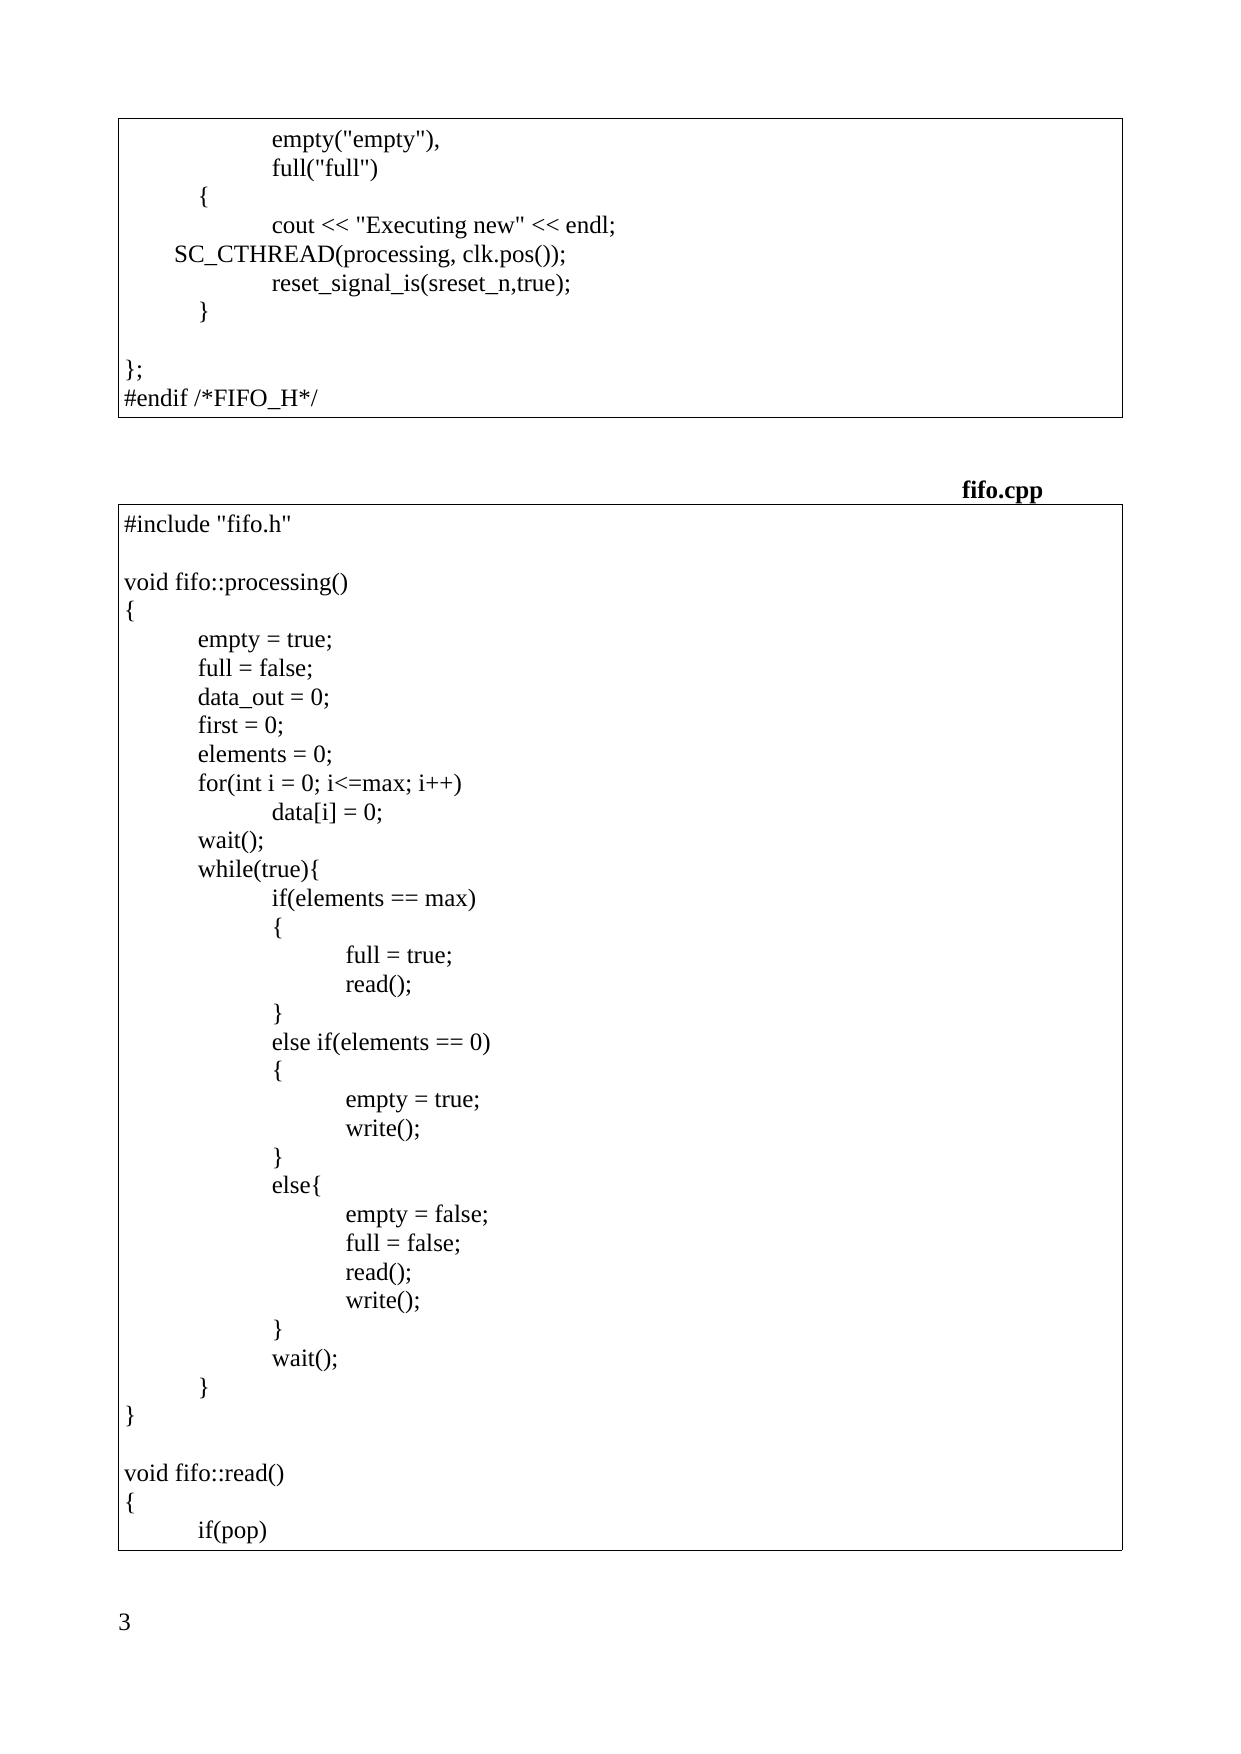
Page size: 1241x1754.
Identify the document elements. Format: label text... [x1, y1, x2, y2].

table_header empty("empty"), full("full") { cout << "Executing new" << endl; SC_CTHREAD(processing, clk.pos()); reset_signal_is(sreset_n,true); } }; #endif /*FIFO_H*/ [119, 119, 1122, 417]
text fifo.cpp [118, 475, 1122, 503]
table_header #include "fifo.h" void fifo::processing() { empty = true; full = false; data_out = 0; first = 0; elements = 0; for(int i = 0; i<=max; i++) data[i] = 0; wait(); while(true){ if(elements == max) { full = true; read(); } else if(elements == 0) { empty = true; write(); } else{ empty = false; full = false; read(); write(); } wait(); } } void fifo::read() { if(pop) [119, 505, 1122, 1550]
